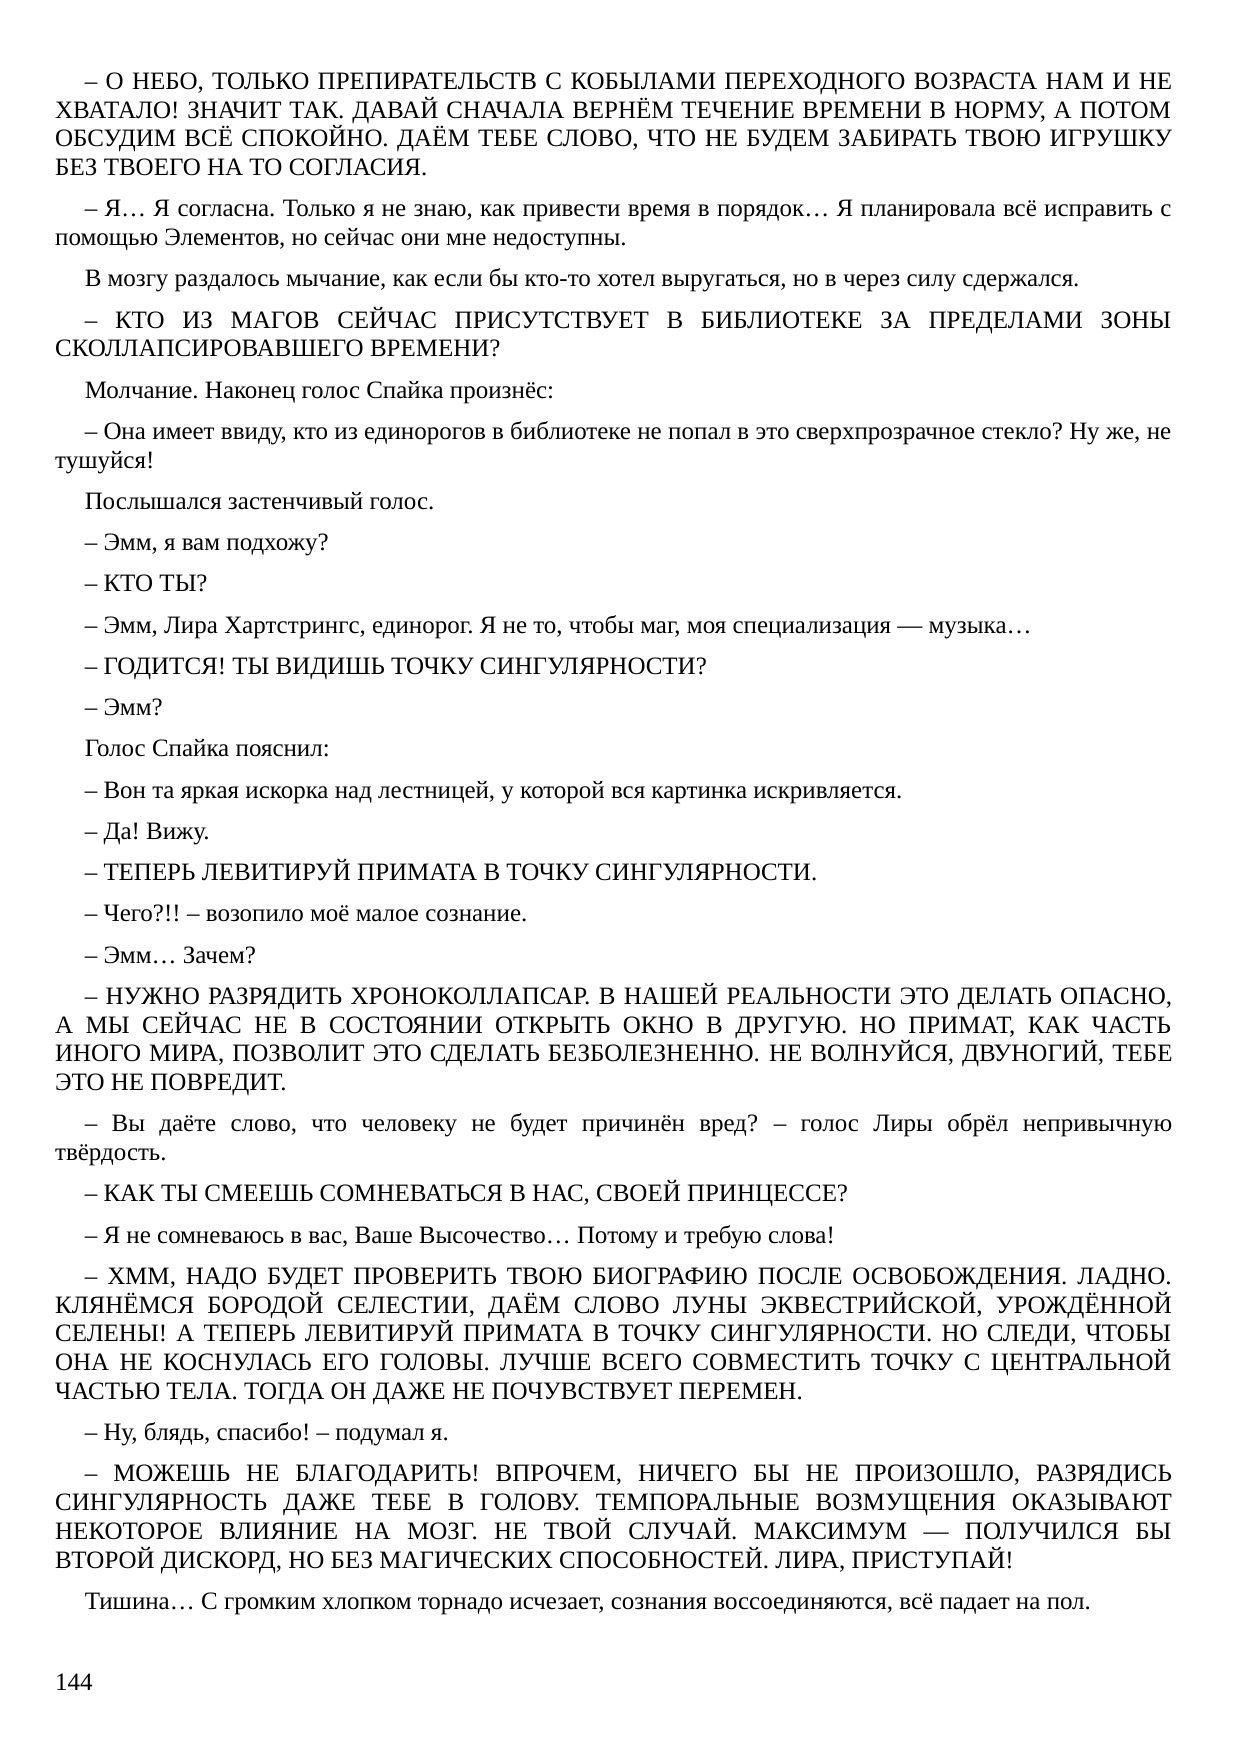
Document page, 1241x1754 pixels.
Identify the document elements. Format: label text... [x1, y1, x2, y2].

text Тишина… С громким хлопком торнадо исчезает, сознания воссоединяются, всё падает на пол. [55, 1586, 1173, 1615]
text – Вы даёте слово, что человеку не будет причинён вред? – голос Лиры обрёл непривычную твёрдость. [55, 1108, 1173, 1166]
text – Эмм, я вам подхожу? [55, 527, 1173, 556]
text – Я… Я согласна. Только я не знаю, как привести время в порядок… Я планировала всё исправить с помощью Элементов, но сейчас они мне недоступны. [55, 193, 1173, 251]
text – ХММ, НАДО БУДЕТ ПРОВЕРИТЬ ТВОЮ БИОГРАФИЮ ПОСЛЕ ОСВОБОЖДЕНИЯ. ЛАДНО. КЛЯНЁМСЯ БОРОДОЙ СЕЛЕСТИИ, ДАЁМ СЛОВО ЛУНЫ ЭКВЕСТРИЙСКОЙ, УРОЖДЁННОЙ СЕЛЕНЫ! А ТЕПЕРЬ ЛЕВИТИРУЙ ПРИМАТА В ТОЧКУ СИНГУЛЯРНОСТИ. НО СЛЕДИ, ЧТОБЫ ОНА НЕ КОСНУЛАСЬ ЕГО ГОЛОВЫ. ЛУЧШЕ ВСЕГО СОВМЕСТИТЬ ТОЧКУ С ЦЕНТРАЛЬНОЙ ЧАСТЬЮ ТЕЛА. ТОГДА ОН ДАЖЕ НЕ ПОЧУВСТВУЕТ ПЕРЕМЕН. [55, 1261, 1173, 1405]
text – О НЕБО, ТОЛЬКО ПРЕПИРАТЕЛЬСТВ С КОБЫЛАМИ ПЕРЕХОДНОГО ВОЗРАСТА НАМ И НЕ ХВАТАЛО! ЗНАЧИТ ТАК. ДАВАЙ СНАЧАЛА ВЕРНЁМ ТЕЧЕНИЕ ВРЕМЕНИ В НОРМУ, А ПОТОМ ОБСУДИМ ВСЁ СПОКОЙНО. ДАЁМ ТЕБЕ СЛОВО, ЧТО НЕ БУДЕМ ЗАБИРАТЬ ТВОЮ ИГРУШКУ БЕЗ ТВОЕГО НА ТО СОГЛАСИЯ. [55, 66, 1173, 181]
text – Да! Вижу. [55, 816, 1173, 845]
text – Ну, блядь, спасибо! – подумал я. [55, 1417, 1173, 1446]
text – НУЖНО РАЗРЯДИТЬ ХРОНОКОЛЛАПСАР. В НАШЕЙ РЕАЛЬНОСТИ ЭТО ДЕЛАТЬ ОПАСНО, А МЫ СЕЙЧАС НЕ В СОСТОЯНИИ ОТКРЫТЬ ОКНО В ДРУГУЮ. НО ПРИМАТ, КАК ЧАСТЬ ИНОГО МИРА, ПОЗВОЛИТ ЭТО СДЕЛАТЬ БЕЗБОЛЕЗНЕННО. НЕ ВОЛНУЙСЯ, ДВУНОГИЙ, ТЕБЕ ЭТО НЕ ПОВРЕДИТ. [55, 981, 1173, 1096]
text – Чего?!! – возопило моё малое сознание. [55, 898, 1173, 927]
text Молчание. Наконец голос Спайка произнёс: [55, 375, 1173, 403]
text – Она имеет ввиду, кто из единорогов в библиотеке не попал в это сверхпрозрачное стекло? Ну же, не тушуйся! [55, 416, 1173, 473]
text – КТО ИЗ МАГОВ СЕЙЧАС ПРИСУТСТВУЕТ В БИБЛИОТЕКЕ ЗА ПРЕДЕЛАМИ ЗОНЫ СКОЛЛАПСИРОВАВШЕГО ВРЕМЕНИ? [55, 305, 1173, 362]
text – КТО ТЫ? [55, 568, 1173, 597]
text В мозгу раздалось мычание, как если бы кто-то хотел выругаться, но в через силу сдержался. [55, 263, 1173, 292]
text – Эмм, Лира Хартстрингс, единорог. Я не то, чтобы маг, моя специализация — музыка… [55, 610, 1173, 638]
text – Вон та яркая искорка над лестницей, у которой вся картинка искривляется. [55, 775, 1173, 803]
text – ГОДИТСЯ! ТЫ ВИДИШЬ ТОЧКУ СИНГУЛЯРНОСТИ? [55, 651, 1173, 680]
text – ТЕПЕРЬ ЛЕВИТИРУЙ ПРИМАТА В ТОЧКУ СИНГУЛЯРНОСТИ. [55, 857, 1173, 886]
text – Я не сомневаюсь в вас, Ваше Высочество… Потому и требую слова! [55, 1220, 1173, 1248]
text Голос Спайка пояснил: [55, 733, 1173, 762]
text – КАК ТЫ СМЕЕШЬ СОМНЕВАТЬСЯ В НАС, СВОЕЙ ПРИНЦЕССЕ? [55, 1178, 1173, 1207]
text Послышался застенчивый голос. [55, 486, 1173, 515]
text – Эмм? [55, 692, 1173, 721]
text – МОЖЕШЬ НЕ БЛАГОДАРИТЬ! ВПРОЧЕМ, НИЧЕГО БЫ НЕ ПРОИЗОШЛО, РАЗРЯДИСЬ СИНГУЛЯРНОСТЬ ДАЖЕ ТЕБЕ В ГОЛОВУ. ТЕМПОРАЛЬНЫЕ ВОЗМУЩЕНИЯ ОКАЗЫВАЮТ НЕКОТОРОЕ ВЛИЯНИЕ НА МОЗГ. НЕ ТВОЙ СЛУЧАЙ. МАКСИМУМ — ПОЛУЧИЛСЯ БЫ ВТОРОЙ ДИСКОРД, НО БЕЗ МАГИЧЕСКИХ СПОСОБНОСТЕЙ. ЛИРА, ПРИСТУПАЙ! [55, 1458, 1173, 1573]
text – Эмм… Зачем? [55, 940, 1173, 968]
